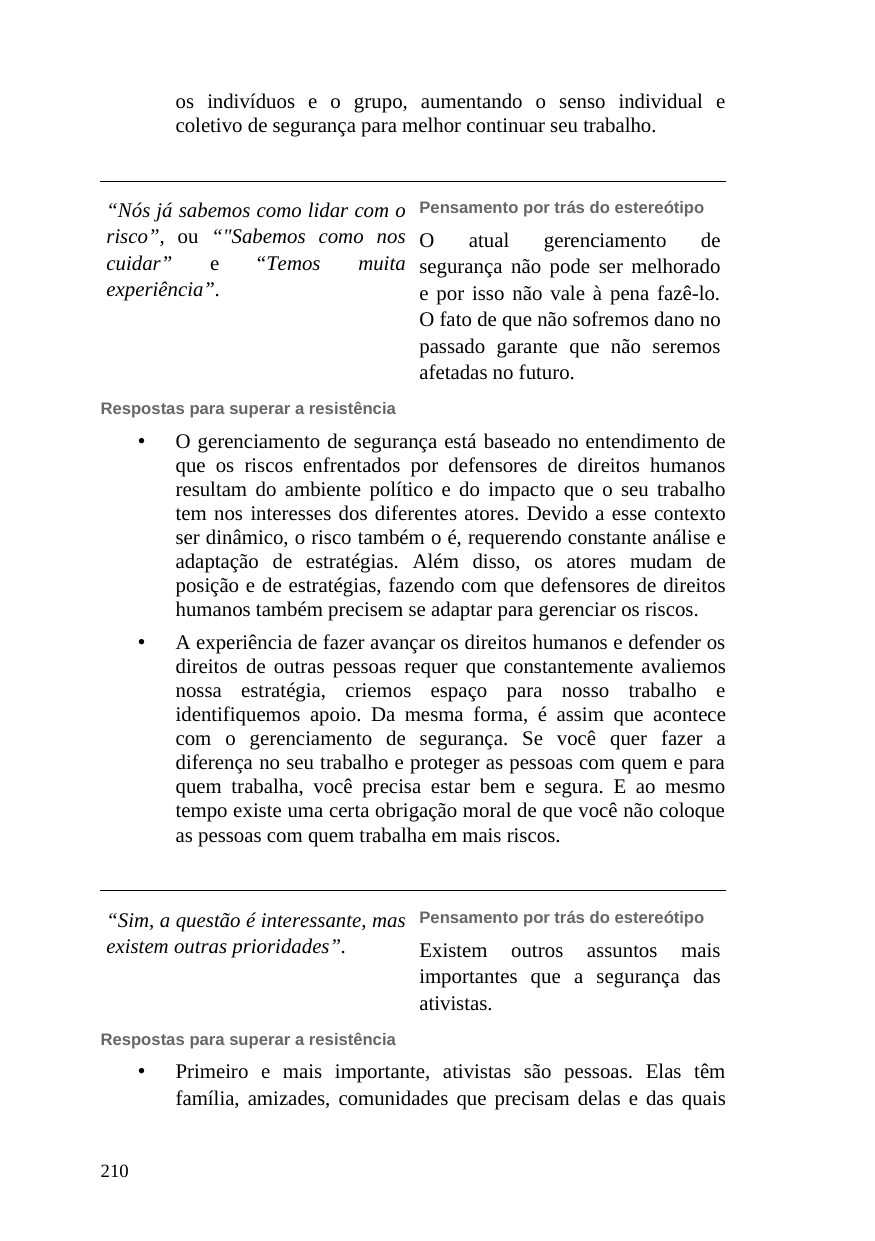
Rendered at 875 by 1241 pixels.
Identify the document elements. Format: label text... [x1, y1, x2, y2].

table_header “Nós já sabemos como lidar com o risco”, ou “"Sabemos como nos cuidar” e “Temos muita experiência”. [100, 192, 413, 399]
list O gerenciamento de segurança está baseado no entendimento de que os riscos enfrentados por defensores de direitos humanos resultam do ambiente político e do impacto que o seu trabalho tem nos interesses dos diferentes atores. Devido a esse contexto ser dinâmico, o risco também o é, requerendo constante análise e adaptação de estratégias. Além disso, os atores mudam de posição e de estratégias, fazendo com que defensores de direitos humanos também precisem se adaptar para gerenciar os riscos. [138, 429, 726, 621]
list Primeiro e mais importante, ativistas são pessoas. Elas têm família, amizades, comunidades que precisam delas e das quais [138, 1059, 726, 1110]
list A experiência de fazer avançar os direitos humanos e defender os direitos de outras pessoas requer que constantemente avaliemos nossa estratégia, criemos espaço para nosso trabalho e identifiquemos apoio. Da mesma forma, é assim que acontece com o gerenciamento de segurança. Se você quer fazer a diferença no seu trabalho e proteger as pessoas com quem e para quem trabalha, você precisa estar bem e segura. E ao mesmo tempo existe uma certa obrigação moral de que você não coloque as pessoas com quem trabalha em mais riscos. [138, 630, 726, 847]
table_header Pensamento por trás do estereótipo O atual gerenciamento de segurança não pode ser melhorado e por isso não vale à pena fazê-lo. O fato de que não sofremos dano no passado garante que não seremos afetadas no futuro. [413, 192, 726, 399]
text Respostas para superar a resistência [100, 399, 726, 418]
table_header Pensamento por trás do estereótipo Existem outros assuntos mais importantes que a segurança das ativistas. [413, 902, 726, 1029]
text Respostas para superar a resistência [100, 1029, 726, 1048]
table_header “Sim, a questão é interessante, mas existem outras prioridades”. [100, 902, 413, 1029]
list os indivíduos e o grupo, aumentando o senso individual e coletivo de segurança para melhor continuar seu trabalho. [138, 88, 726, 137]
